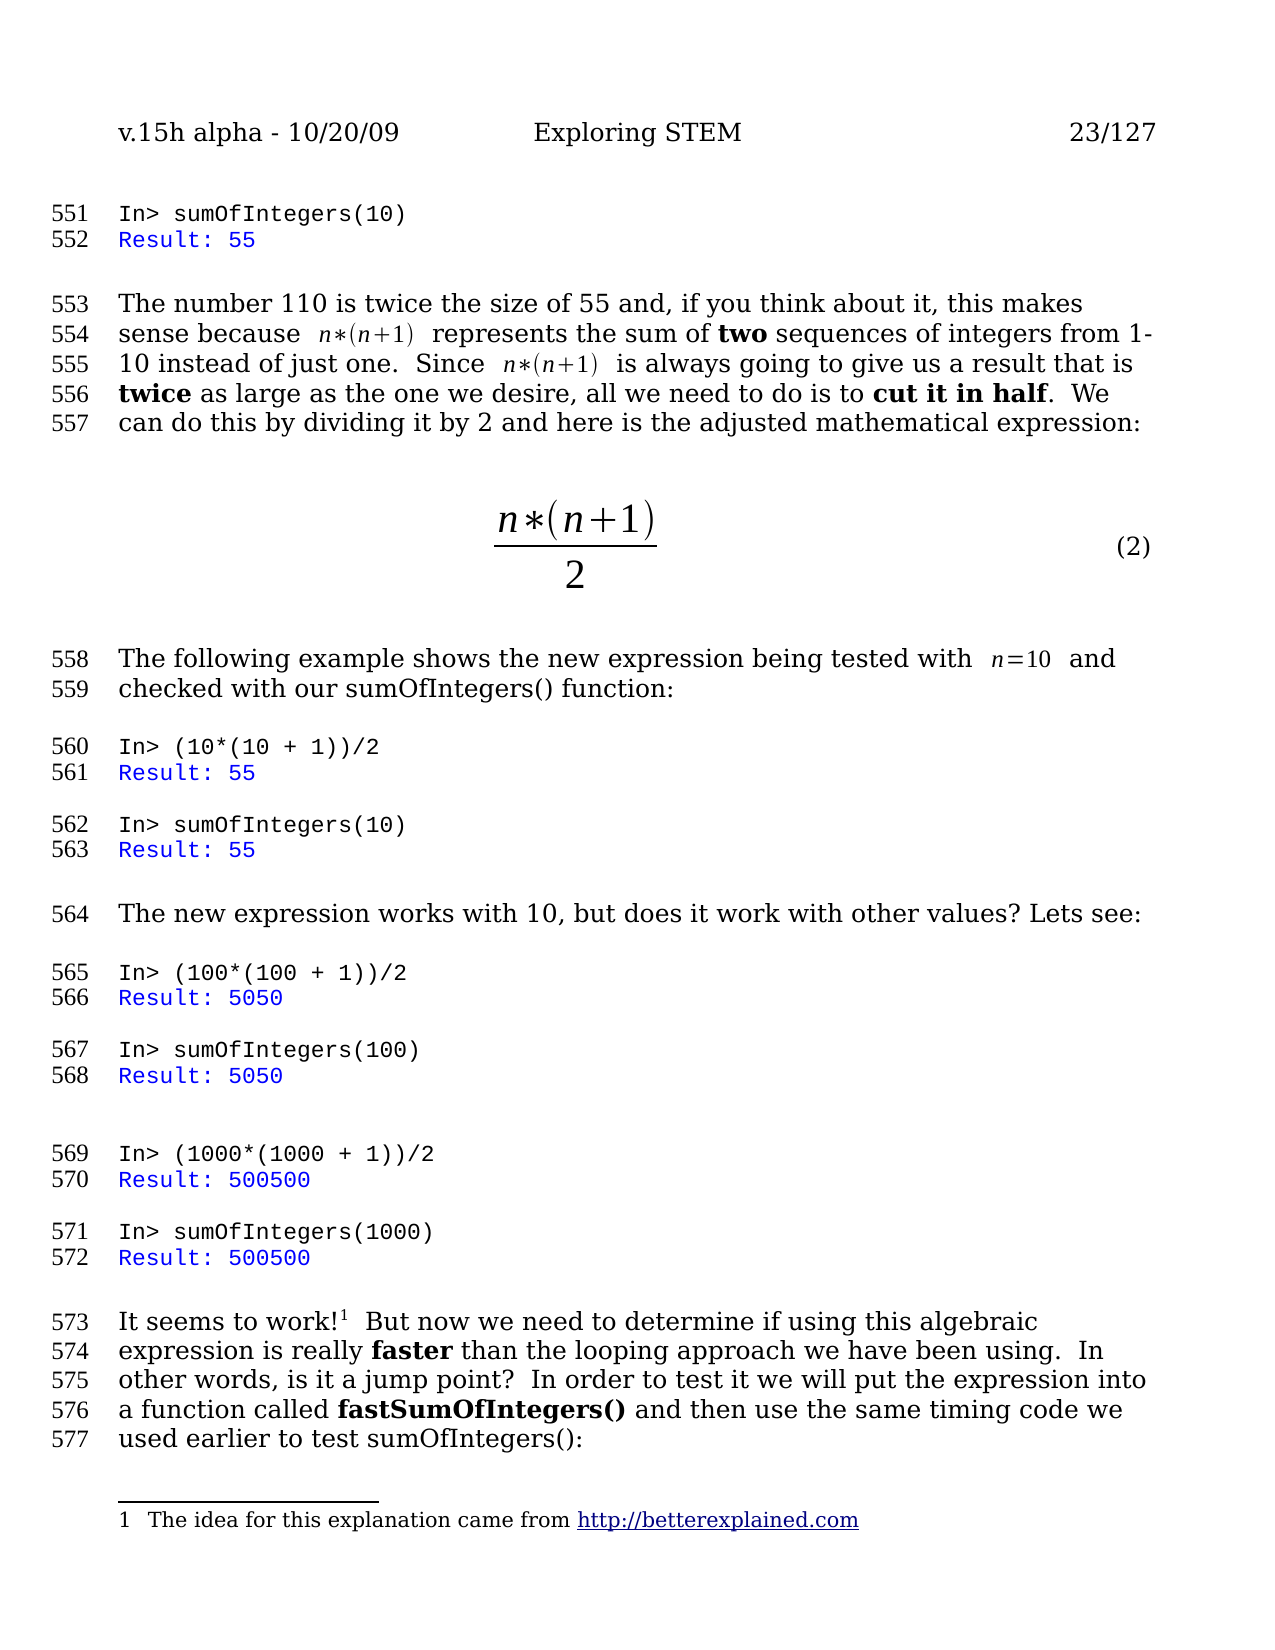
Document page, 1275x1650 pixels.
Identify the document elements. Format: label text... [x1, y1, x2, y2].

text The number 110 is twice the size of 55 and, if you think about it, this makes sense becauserepresents the sum of two sequences of integers from 1-10 instead of just one. Sinceis always going to give us a result that is twice as large as the one we desire, all we need to do is to cut it in half. We can do this by dividing it by 2 and here is the adjusted mathematical expression: [118, 289, 1157, 437]
table_header [118, 488, 1041, 606]
text Result: 5050 [118, 987, 1157, 1013]
text In> sumOfIntegers(100) [118, 1039, 1157, 1064]
text Result: 55 [118, 761, 1157, 787]
text Result: 500500 [118, 1168, 1157, 1194]
text Result: 55 [118, 229, 1157, 254]
text Result: 500500 [118, 1246, 1157, 1272]
text In> sumOfIntegers(1000) [118, 1220, 1157, 1246]
text The following example shows the new expression being tested withand checked with our sumOfIntegers() function: [118, 644, 1157, 703]
table_header (2) [1041, 488, 1157, 606]
text The idea for this explanation came from http://betterexplained.com [118, 1508, 1157, 1532]
text Result: 5050 [118, 1064, 1157, 1091]
text The new expression works with 10, but does it work with other values? Lets see: [118, 900, 1157, 929]
text Result: 55 [118, 839, 1157, 865]
text In> (100*(100 + 1))/2 [118, 961, 1157, 987]
text In> sumOfIntegers(10) [118, 813, 1157, 839]
text In> (1000*(1000 + 1))/2 [118, 1142, 1157, 1168]
text In> sumOfIntegers(10) [118, 203, 1157, 229]
text In> (10*(10 + 1))/2 [118, 735, 1157, 761]
text It seems to work! But now we need to determine if using this algebraic expression is really faster than the looping approach we have been using. In other words, is it a jump point? In order to test it we will put the expression into a function called fastSumOfIntegers() and then use the same timing code we used earlier to test sumOfIntegers(): [118, 1307, 1157, 1453]
